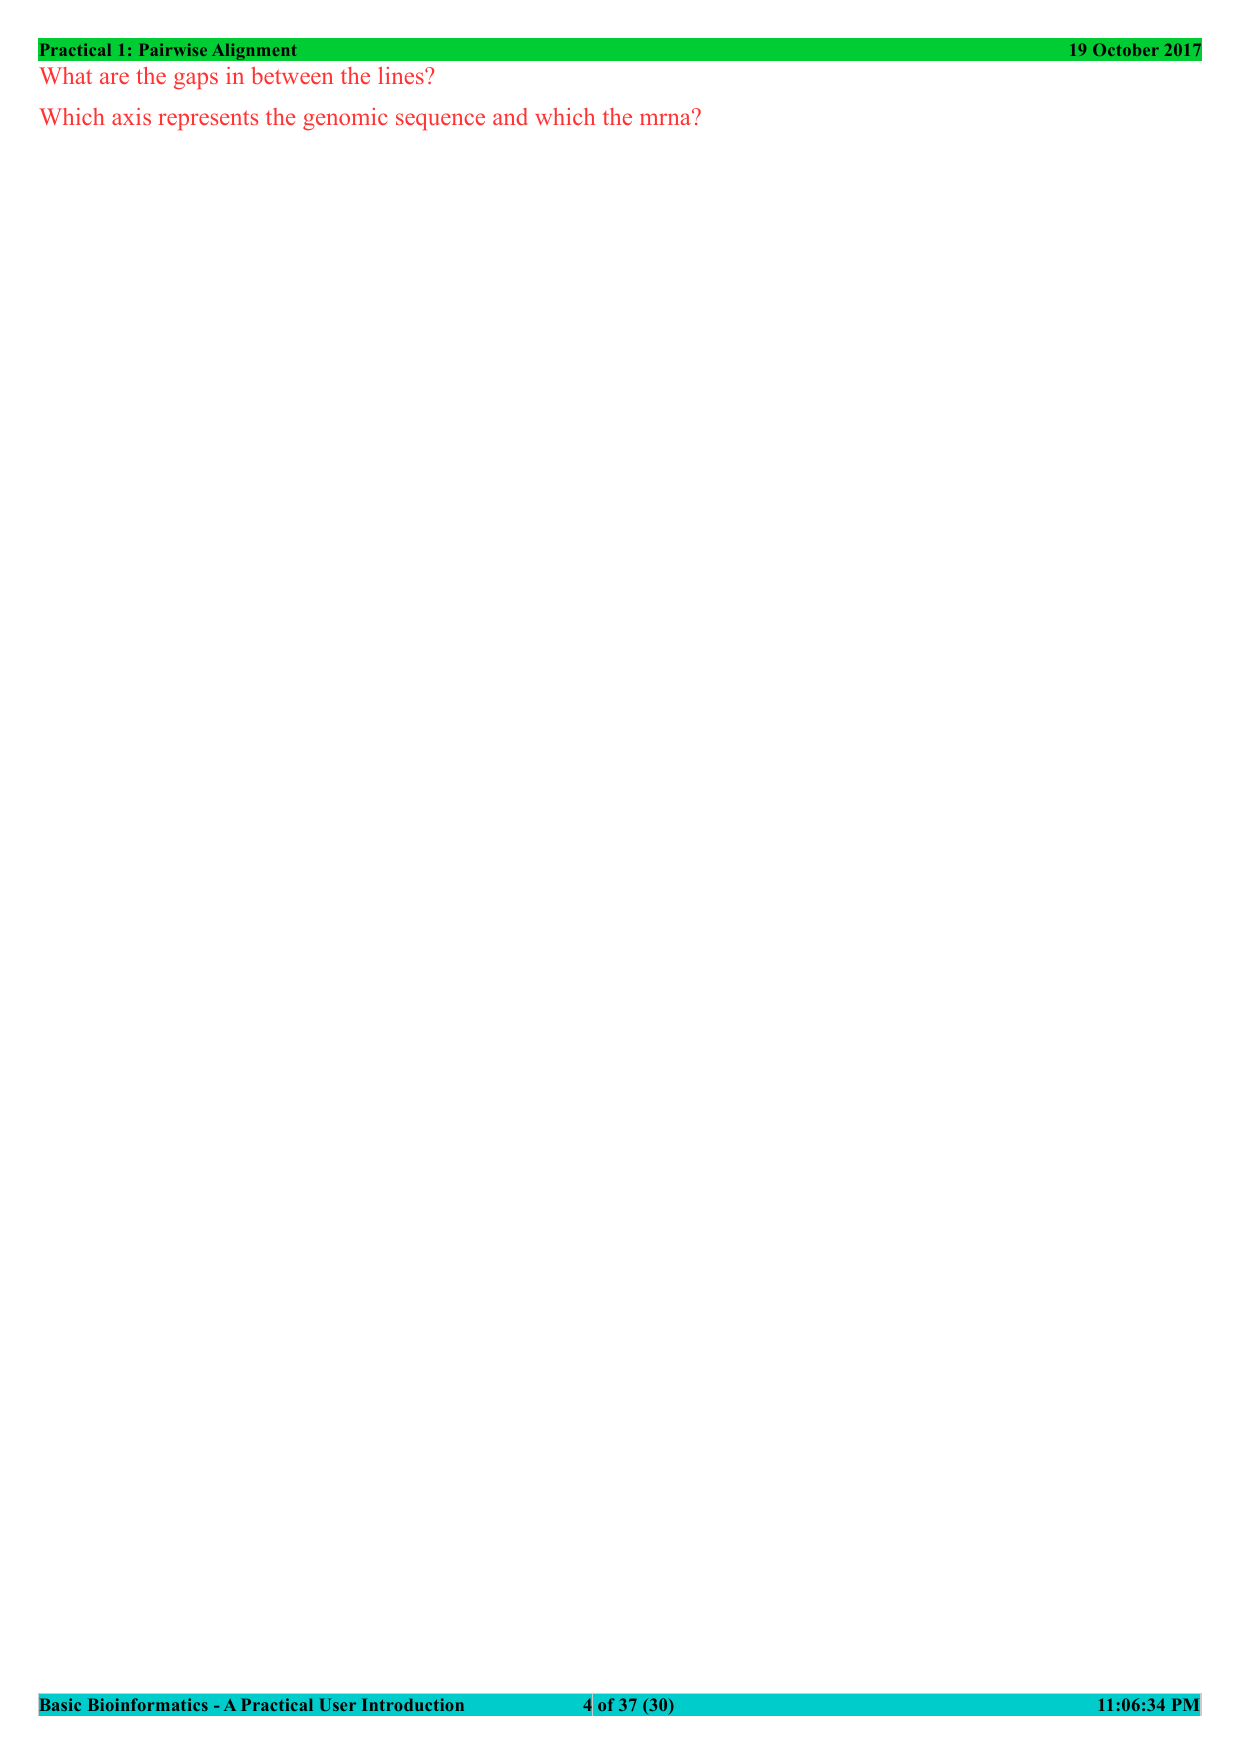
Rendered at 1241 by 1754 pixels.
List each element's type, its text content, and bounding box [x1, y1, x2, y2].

text What are the gaps in between the lines? [38, 61, 1202, 89]
text Which axis represents the genomic sequence and which the mrna? [38, 101, 1202, 130]
